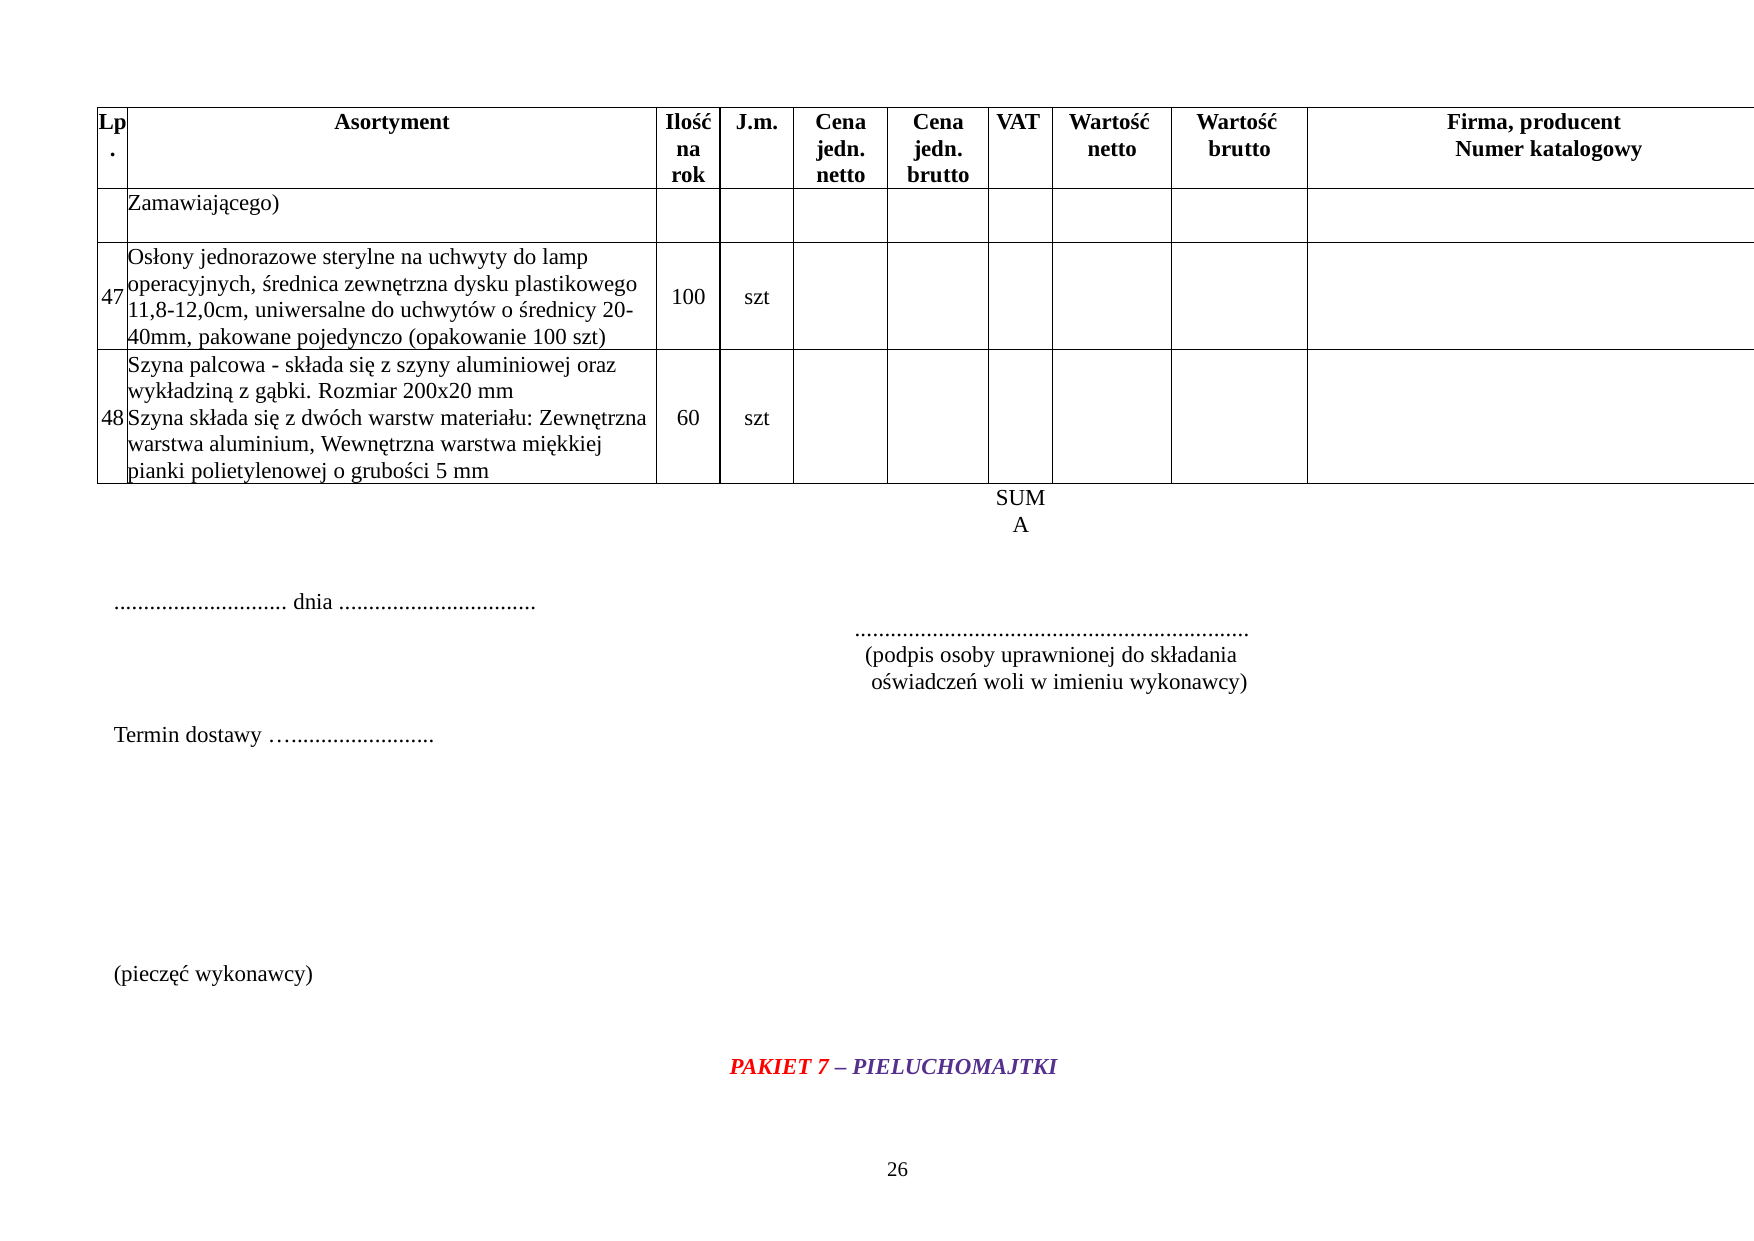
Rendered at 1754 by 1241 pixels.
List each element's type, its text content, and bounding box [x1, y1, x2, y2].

text (pieczęć wykonawcy) [113, 960, 1681, 987]
table_cell [1665, 484, 1754, 537]
table_cell [794, 189, 887, 242]
table_header VAT [989, 108, 1052, 188]
table_cell [888, 484, 989, 537]
table_cell [721, 189, 793, 242]
table_cell [1571, 484, 1575, 537]
table_cell [1308, 350, 1754, 483]
subtitle PAKIET 7 – PIELUCHOMAJTKI [113, 1053, 1681, 1080]
table_cell [1053, 350, 1171, 483]
table_cell Osłony jednorazowe sterylne na uchwyty do lamp operacyjnych, średnica zewnętrzna dysku plastikowego 11,8-12,0cm, uniwersalne do uchwytów o średnicy 20-40mm, pakowane pojedynczo (opakowanie 100 szt) [128, 243, 656, 349]
table_cell [1650, 484, 1654, 537]
table_cell [1646, 484, 1650, 537]
table_cell [794, 484, 887, 537]
table_cell [1575, 484, 1579, 537]
table_header Cena jedn. brutto [888, 108, 988, 188]
table_cell [989, 189, 1052, 242]
table_cell [1053, 484, 1171, 537]
table_cell [1171, 484, 1307, 537]
table_cell [1641, 484, 1646, 537]
table_header Cena jedn. netto [794, 108, 887, 188]
table_cell [1308, 189, 1754, 242]
table_cell 100 [657, 243, 719, 349]
table_cell [1654, 484, 1659, 537]
table_cell [794, 243, 887, 349]
table_cell Zamawiającego) [128, 189, 656, 242]
text oświadczeń woli w imieniu wykonawcy) [703, 668, 1681, 694]
table_cell [1053, 189, 1171, 242]
table_cell SUMA [989, 484, 1052, 537]
table_header Lp. [98, 108, 127, 188]
table_cell [128, 484, 656, 537]
table_cell [1308, 484, 1571, 537]
table_header Wartość brutto [1172, 108, 1307, 188]
table_cell [888, 243, 988, 349]
table_cell [1579, 484, 1584, 537]
table_header J.m. [721, 108, 793, 188]
table_header Wartość netto [1053, 108, 1171, 188]
text .................................................................. [113, 614, 1681, 641]
table_cell [989, 350, 1052, 483]
table_cell [888, 189, 988, 242]
table_cell [98, 484, 127, 537]
table_cell [1172, 189, 1307, 242]
table_cell [656, 484, 720, 537]
table_cell [1621, 484, 1625, 537]
table_cell [1172, 243, 1307, 349]
table_cell [1629, 484, 1634, 537]
table_cell [1600, 484, 1604, 537]
table_cell szt [721, 243, 793, 349]
table_cell [98, 189, 127, 242]
table_cell 60 [657, 350, 719, 483]
table_cell [1616, 484, 1621, 537]
table_header Firma, producent Numer katalogowy [1308, 108, 1754, 188]
text (podpis osoby uprawnionej do składania [630, 641, 1681, 668]
table_cell [1604, 484, 1609, 537]
table_cell [989, 243, 1052, 349]
table_cell [888, 350, 988, 483]
table_cell [794, 350, 887, 483]
table_cell [1053, 243, 1171, 349]
table_cell [720, 484, 794, 537]
table_cell [1591, 484, 1596, 537]
table_cell 47 [98, 243, 127, 349]
table_cell [1625, 484, 1629, 537]
text Termin dostawy …........................ [113, 721, 1681, 747]
table_header Asortyment [128, 108, 656, 188]
table_cell Szyna palcowa - składa się z szyny aluminiowej oraz wykładziną z gąbki. Rozmiar 200x20 mm Szyna składa się z dwóch warstw materiału: Zewnętrzna warstwa aluminium, Wewnętrzna warstwa miękkiej pianki polietylenowej o grubości 5 mm [128, 350, 656, 483]
table_cell szt [721, 350, 793, 483]
table_cell 48 [98, 350, 127, 483]
table_cell [657, 189, 719, 242]
table_cell [1596, 484, 1600, 537]
text ............................. dnia ................................. [113, 588, 1681, 614]
table_header Ilość na rok [657, 108, 719, 188]
table_cell [1172, 350, 1307, 483]
table_cell [1308, 243, 1754, 349]
